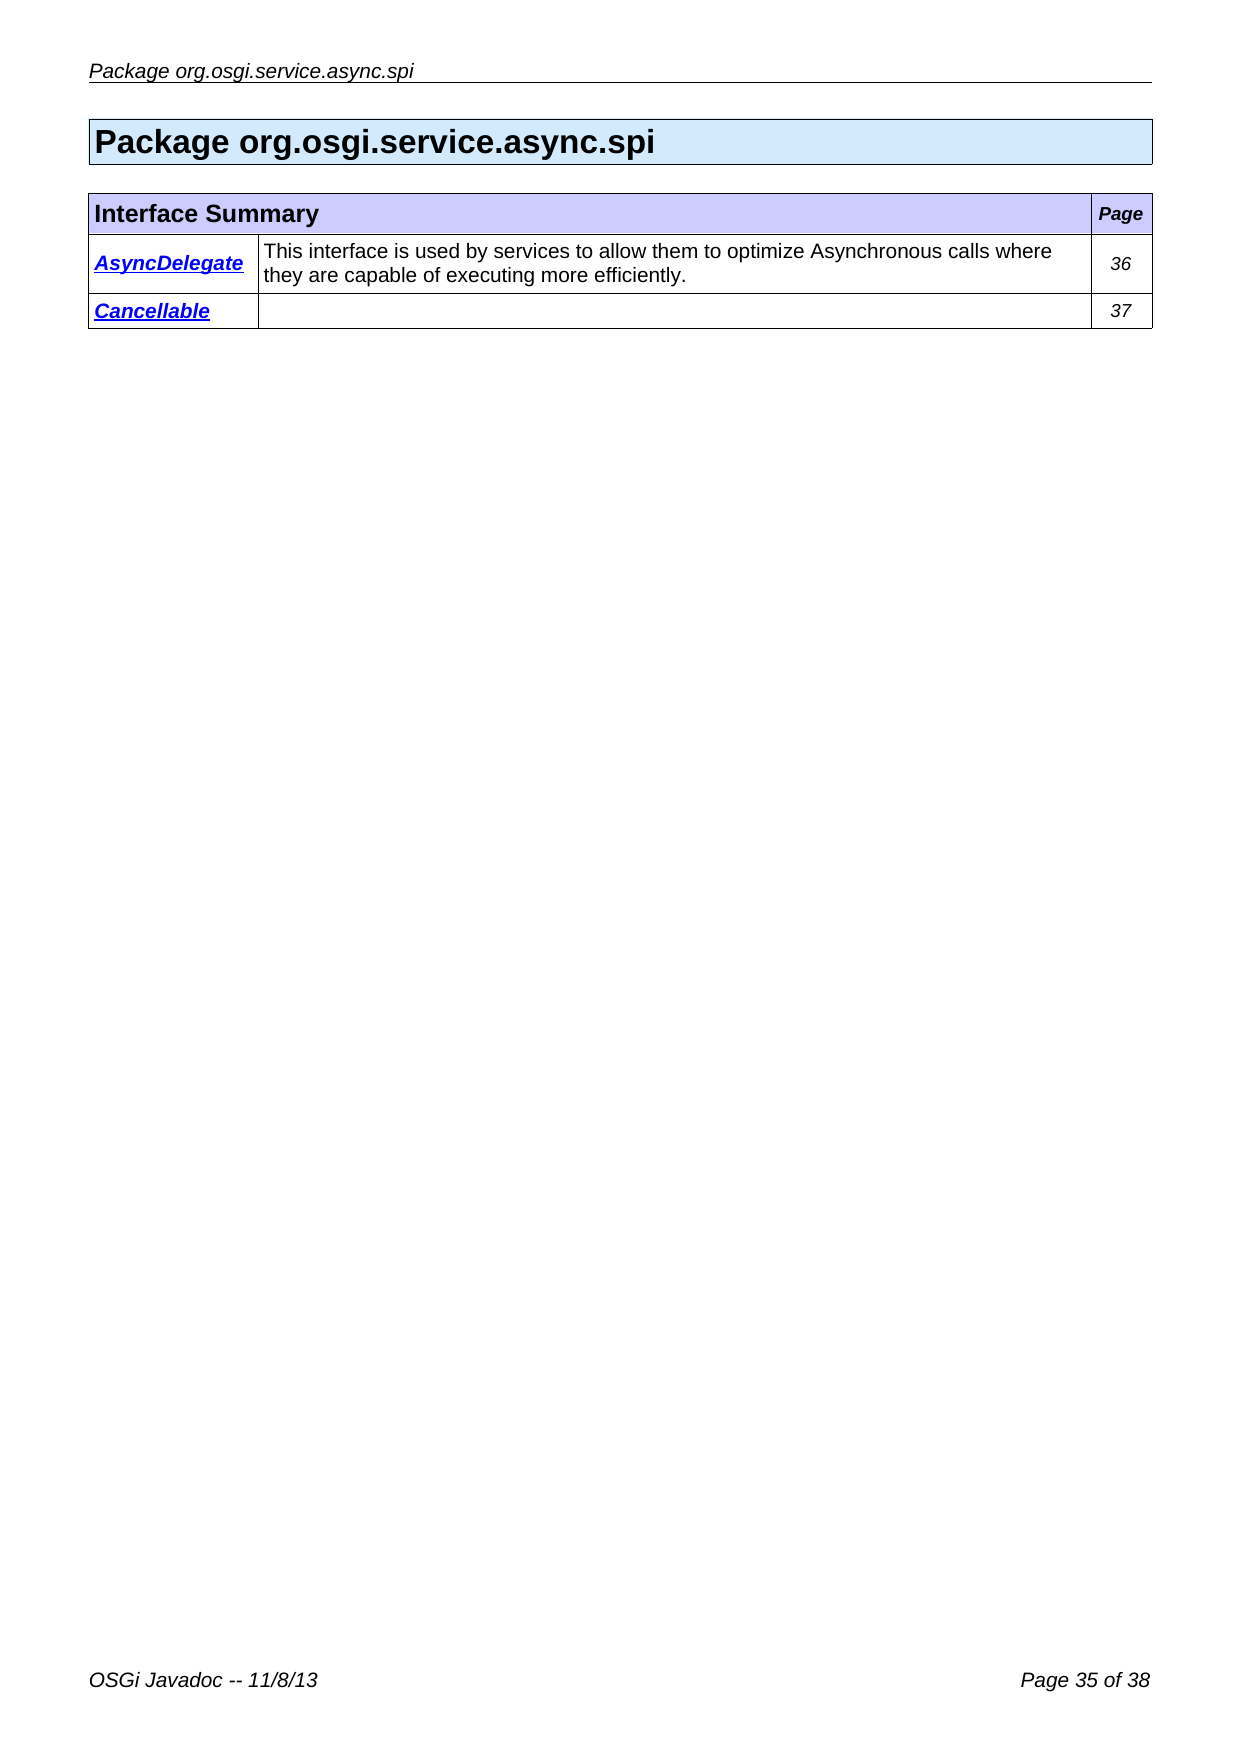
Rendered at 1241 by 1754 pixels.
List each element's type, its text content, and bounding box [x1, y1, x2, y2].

subtitle Package org.osgi.service.async.spi [90, 120, 1152, 164]
table_cell [1092, 235, 1152, 293]
table_cell [1092, 294, 1152, 328]
table_cell AsyncDelegate [89, 235, 258, 293]
table_cell Cancellable [89, 294, 258, 328]
table_cell [259, 294, 1091, 328]
table_header Interface Summary [89, 194, 1091, 233]
table_cell This interface is used by services to allow them to optimize Asynchronous calls where they are capable of executing more efficiently. [259, 235, 1091, 293]
table_header Page [1092, 194, 1152, 233]
